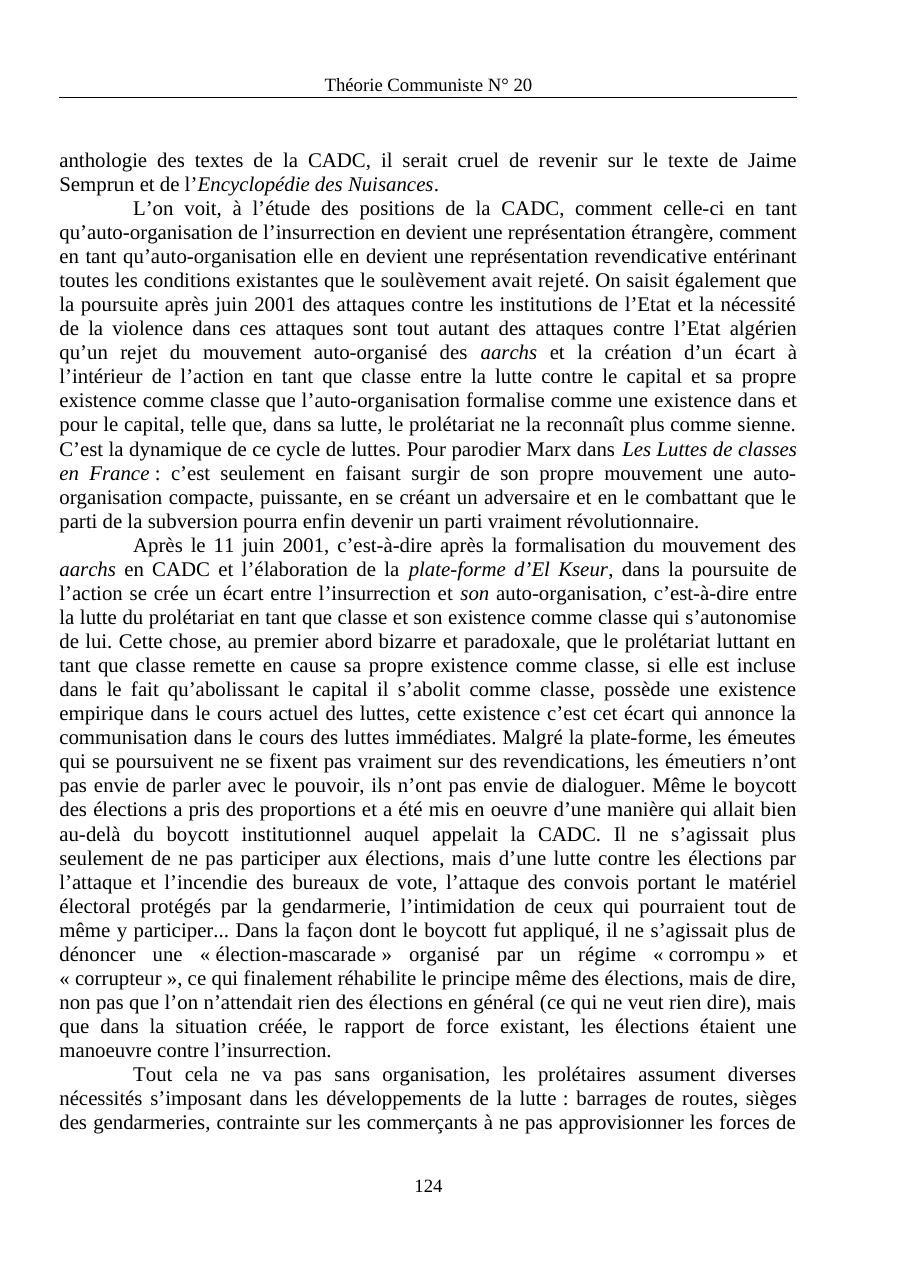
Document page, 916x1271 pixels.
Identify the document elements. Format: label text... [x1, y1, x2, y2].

text L’on voit, à l’étude des positions de la CADC, comment celle-ci en tant qu’auto-organisation de l’insurrection en devient une représentation étrangère, comment en tant qu’auto-organisation elle en devient une représentation revendicative entérinant toutes les conditions existantes que le soulèvement avait rejeté. On saisit également que la poursuite après juin 2001 des attaques contre les institutions de l’Etat et la nécessité de la violence dans ces attaques sont tout autant des attaques contre l’Etat algérien qu’un rejet du mouvement auto-organisé des aarchs et la création d’un écart à l’intérieur de l’action en tant que classe entre la lutte contre le capital et sa propre existence comme classe que l’auto-organisation formalise comme une existence dans et pour le capital, telle que, dans sa lutte, le prolétariat ne la reconnaît plus comme sienne. C’est la dynamique de ce cycle de luttes. Pour parodier Marx dans Les Luttes de classes en France : c’est seulement en faisant surgir de son propre mouvement une auto-organisation compacte, puissante, en se créant un adversaire et en le combattant que le parti de la subversion pourra enfin devenir un parti vraiment révolutionnaire. [59, 196, 797, 533]
text Tout cela ne va pas sans organisation, les prolétaires assument diverses nécessités s’imposant dans les développements de la lutte : barrages de routes, sièges des gendarmeries, contrainte sur les commerçants à ne pas approvisionner les forces de [59, 1062, 797, 1134]
text anthologie des textes de la CADC, il serait cruel de revenir sur le texte de Jaime Semprun et de l’Encyclopédie des Nuisances. [59, 148, 797, 196]
text Après le 11 juin 2001, c’est-à-dire après la formalisation du mouvement des aarchs en CADC et l’élaboration de la plate-forme d’El Kseur, dans la poursuite de l’action se crée un écart entre l’insurrection et son auto-organisation, c’est-à-dire entre la lutte du prolétariat en tant que classe et son existence comme classe qui s’autonomise de lui. Cette chose, au premier abord bizarre et paradoxale, que le prolétariat luttant en tant que classe remette en cause sa propre existence comme classe, si elle est incluse dans le fait qu’abolissant le capital il s’abolit comme classe, possède une existence empirique dans le cours actuel des luttes, cette existence c’est cet écart qui annonce la communisation dans le cours des luttes immédiates. Malgré la plate-forme, les émeutes qui se poursuivent ne se fixent pas vraiment sur des revendications, les émeutiers n’ont pas envie de parler avec le pouvoir, ils n’ont pas envie de dialoguer. Même le boycott des élections a pris des proportions et a été mis en oeuvre d’une manière qui allait bien au-delà du boycott institutionnel auquel appelait la CADC. Il ne s’agissait plus seulement de ne pas participer aux élections, mais d’une lutte contre les élections par l’attaque et l’incendie des bureaux de vote, l’attaque des convois portant le matériel électoral protégés par la gendarmerie, l’intimidation de ceux qui pourraient tout de même y participer... Dans la façon dont le boycott fut appliqué, il ne s’agissait plus de dénoncer une « élection-mascarade » organisé par un régime « corrompu » et « corrupteur », ce qui finalement réhabilite le principe même des élections, mais de dire, non pas que l’on n’attendait rien des élections en général (ce qui ne veut rien dire), mais que dans la situation créée, le rapport de force existant, les élections étaient une manoeuvre contre l’insurrection. [59, 533, 797, 1062]
